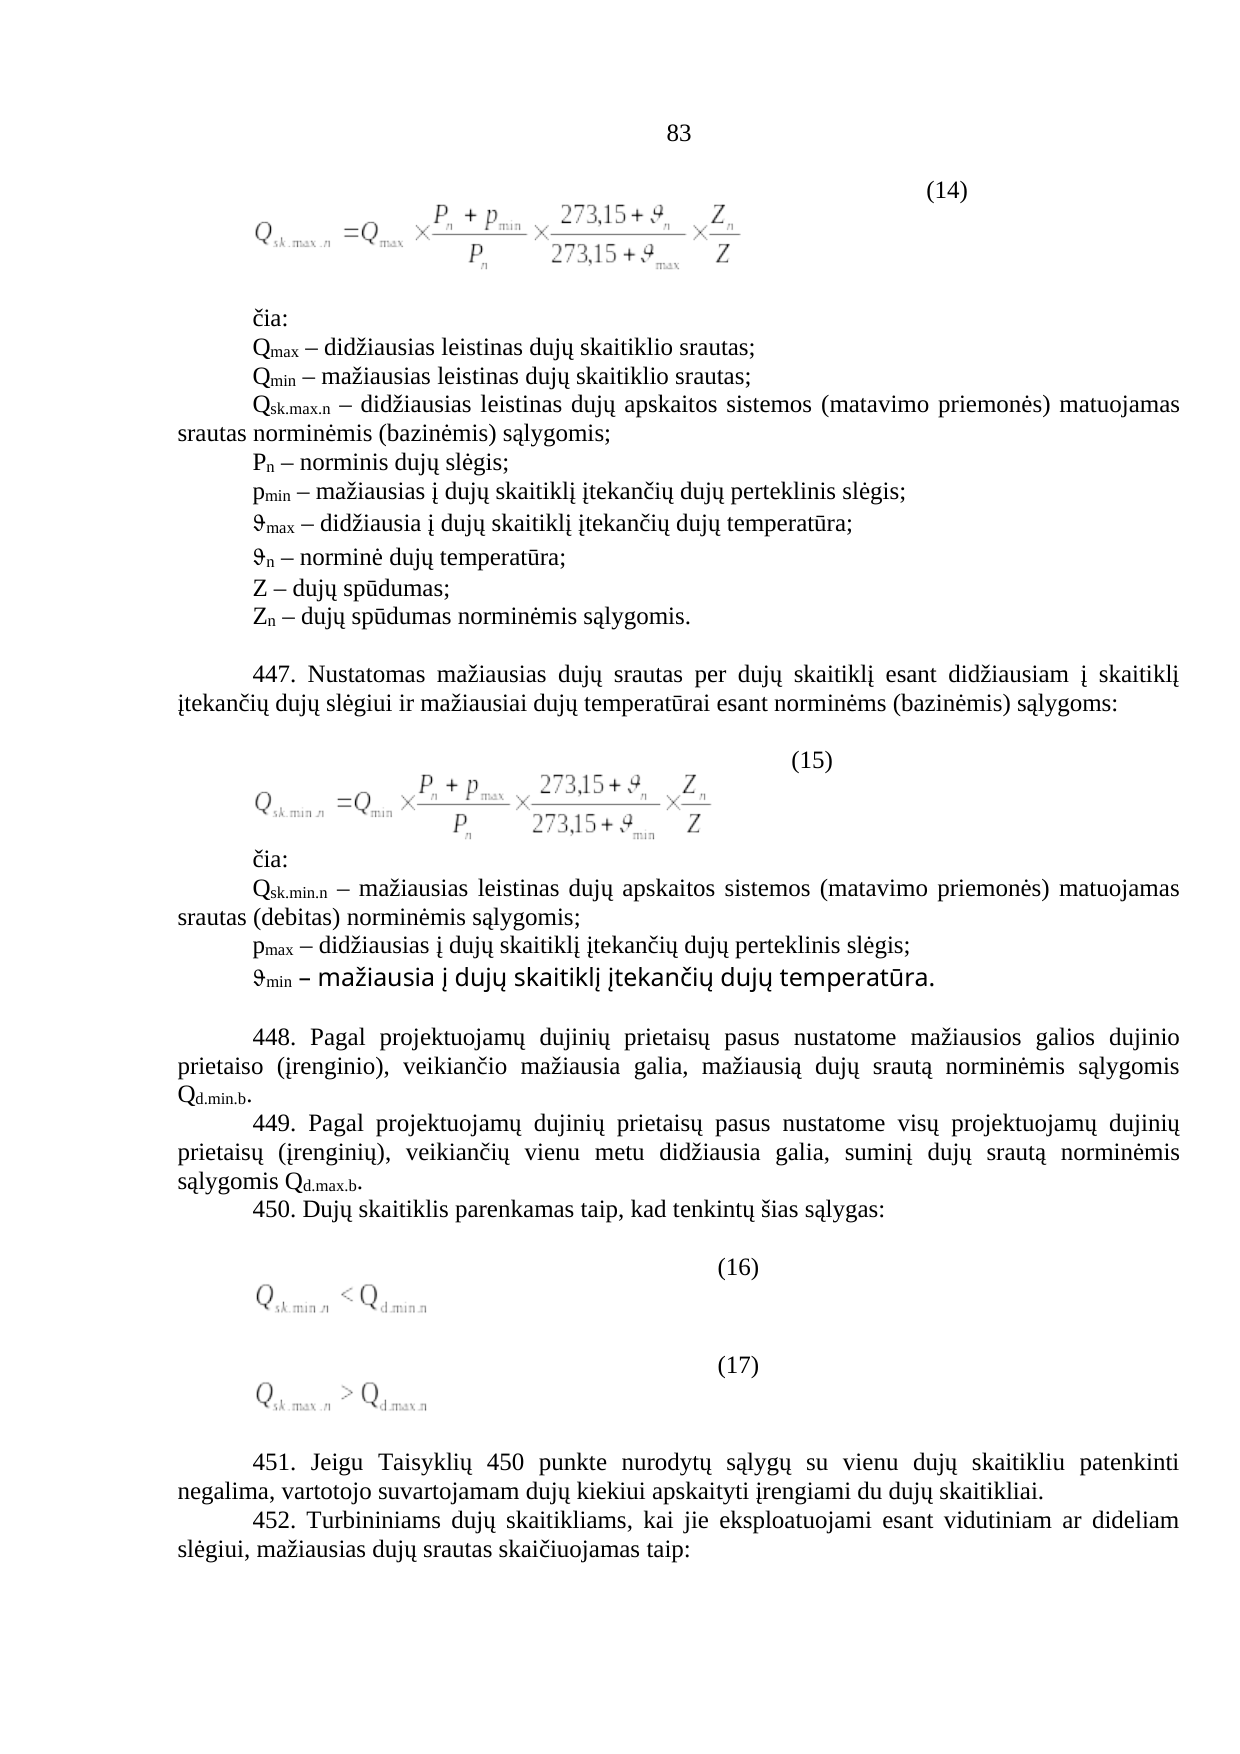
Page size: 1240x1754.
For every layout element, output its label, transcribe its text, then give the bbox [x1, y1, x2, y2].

text (16) [177, 1252, 1181, 1321]
text Qsk.max.n – didžiausias leistinas dujų apskaitos sistemos (matavimo priemonės) matuojamas srautas norminėmis (bazinėmis) sąlygomis; [177, 389, 1181, 447]
text Z – dujų spūdumas; [177, 573, 1181, 601]
text Pn – norminis dujų slėgis; [177, 447, 1181, 476]
text (17) [177, 1350, 1181, 1419]
text 450. Dujų skaitiklis parenkamas taip, kad tenkintų šias sąlygas: [177, 1194, 1181, 1223]
text 449. Pagal projektuojamų dujinių prietaisų pasus nustatome visų projektuojamų dujinių prietaisų (įrenginių), veikiančių vienu metu didžiausia galia, suminį dujų srautą norminėmis sąlygomis Qd.max.b. [177, 1108, 1181, 1194]
text (15) [251, 745, 1181, 844]
text n – norminė dujų temperatūra; [177, 539, 1181, 573]
text pmax – didžiausias į dujų skaitiklį įtekančių dujų perteklinis slėgis; [177, 930, 1181, 959]
text 451. Jeigu Taisyklių 450 punkte nurodytų sąlygų su vienu dujų skaitikliu patenkinti negalima, vartotojo suvartojamam dujų kiekiui apskaityti įrengiami du dujų skaitikliai. [177, 1447, 1181, 1505]
text Qsk.min.n – mažiausias leistinas dujų apskaitos sistemos (matavimo priemonės) matuojamas srautas (debitas) norminėmis sąlygomis; [177, 873, 1181, 930]
text 448. Pagal projektuojamų dujinių prietaisų pasus nustatome mažiausios galios dujinio prietaiso (įrenginio), veikiančio mažiausia galia, mažiausią dujų srautą norminėmis sąlygomis Qd.min.b. [177, 1022, 1181, 1108]
text 447. Nustatomas mažiausias dujų srautas per dujų skaitiklį esant didžiausiam į skaitiklį įtekančių dujų slėgiui ir mažiausiai dujų temperatūrai esant norminėms (bazinėmis) sąlygoms: [177, 659, 1181, 716]
text min – mažiausia į dujų skaitiklį įtekančių dujų temperatūra. [177, 959, 1181, 993]
text Qmin – mažiausias leistinas dujų skaitiklio srautas; [177, 361, 1181, 389]
text čia: [177, 303, 1181, 332]
text Zn – dujų spūdumas norminėmis sąlygomis. [177, 601, 1181, 630]
text (14) [251, 176, 1181, 274]
text pmin – mažiausias į dujų skaitiklį įtekančių dujų perteklinis slėgis; [177, 476, 1181, 504]
text Qmax – didžiausias leistinas dujų skaitiklio srautas; [177, 332, 1181, 361]
text 452. Turbininiams dujų skaitikliams, kai jie eksploatuojami esant vidutiniam ar dideliam slėgiui, mažiausias dujų srautas skaičiuojamas taip: [177, 1505, 1181, 1562]
text čia: [177, 844, 1181, 873]
text max – didžiausia į dujų skaitiklį įtekančių dujų temperatūra; [177, 504, 1181, 539]
